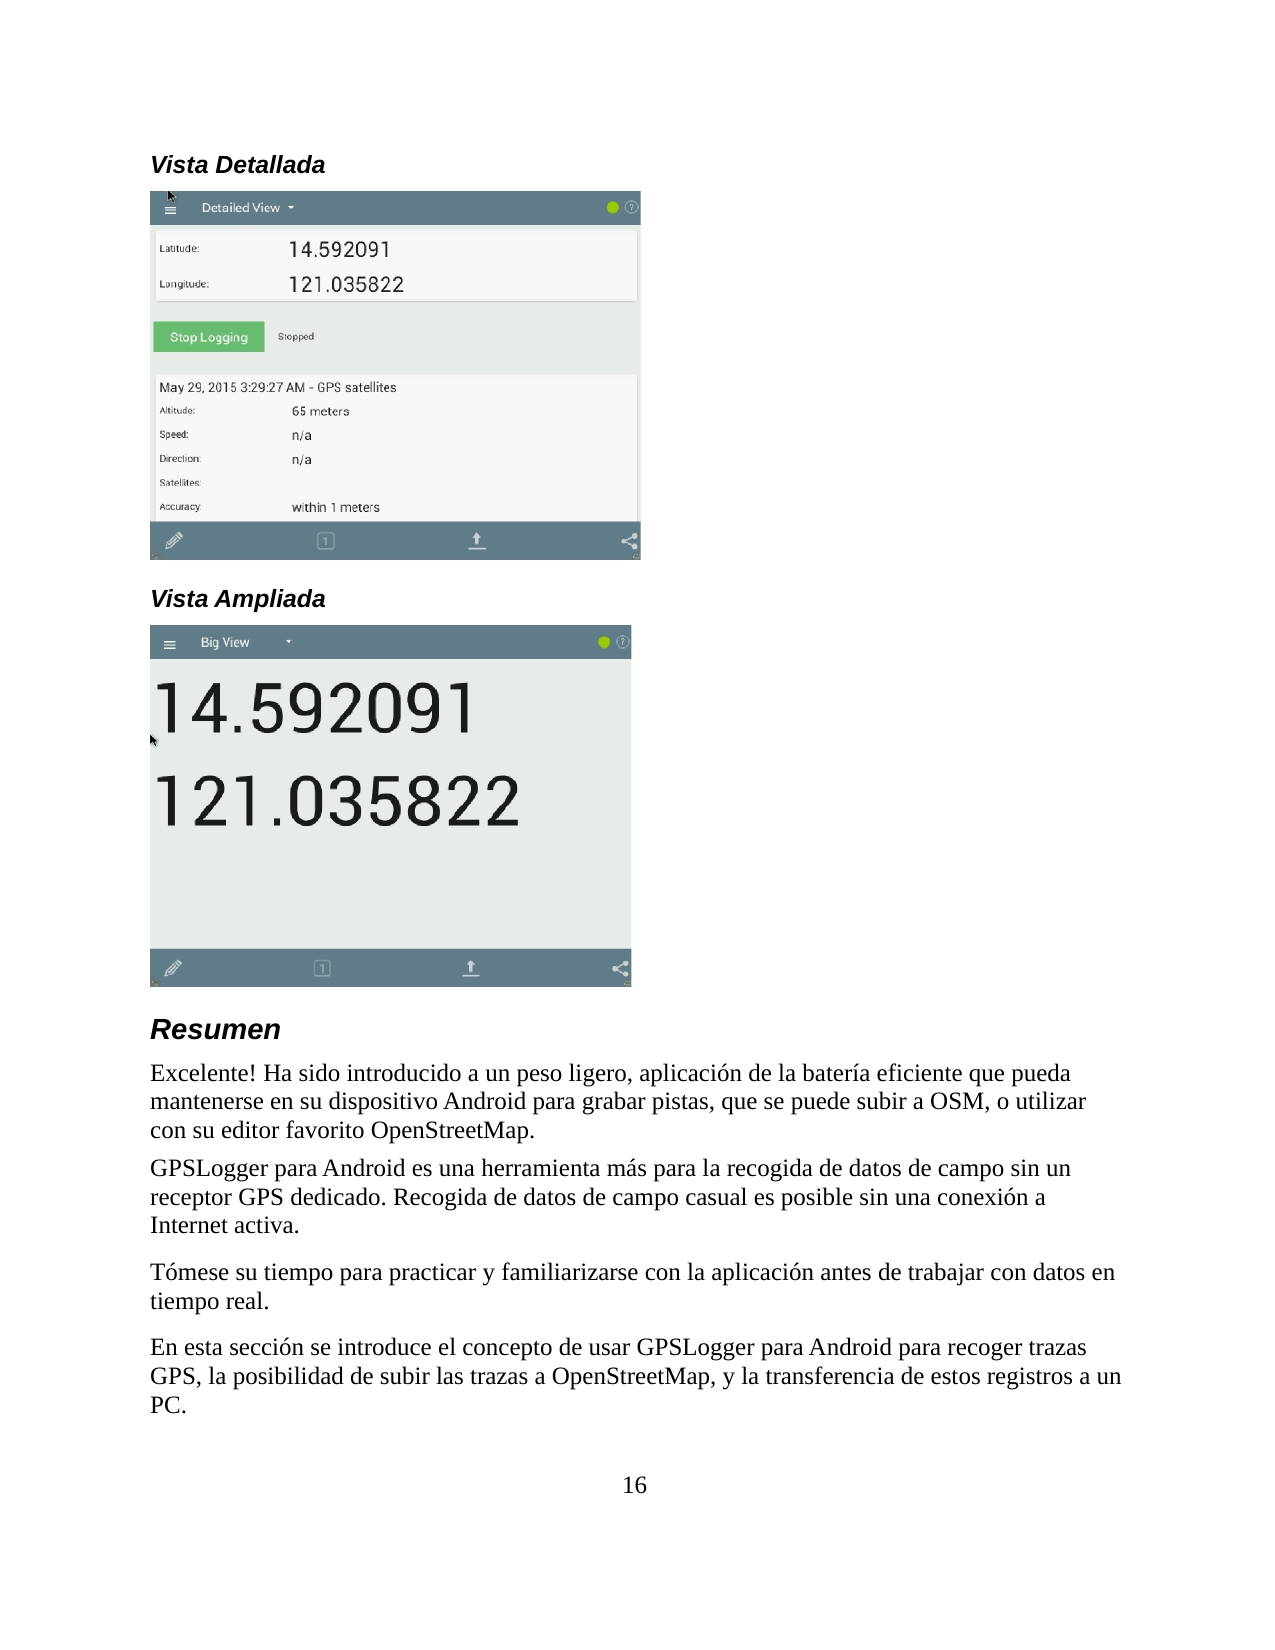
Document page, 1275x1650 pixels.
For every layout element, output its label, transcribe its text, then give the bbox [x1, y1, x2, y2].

picture [150, 625, 632, 987]
picture [150, 191, 641, 560]
text En esta sección se introduce el concepto de usar GPSLogger para Android para recoger trazas GPS, la posibilidad de subir las trazas a OpenStreetMap, y la transferencia de estos registros a un PC. [150, 1332, 1125, 1419]
subtitle Vista Detallada [150, 150, 1125, 178]
text Tómese su tiempo para practicar y familiarizarse con la aplicación antes de trabajar con datos en tiempo real. [150, 1257, 1125, 1314]
subtitle Vista Ampliada [150, 584, 1125, 613]
text Excelente! Ha sido introducido a un peso ligero, aplicación de la batería eficiente que pueda mantenerse en su dispositivo Android para grabar pistas, que se puede subir a OSM, o utilizar con su editor favorito OpenStreetMap. [150, 1058, 1125, 1144]
subtitle Resumen [150, 1012, 1125, 1045]
text GPSLogger para Android es una herramienta más para la recogida de datos de campo sin un receptor GPS dedicado. Recogida de datos de campo casual es posible sin una conexión a Internet activa. [150, 1153, 1125, 1239]
